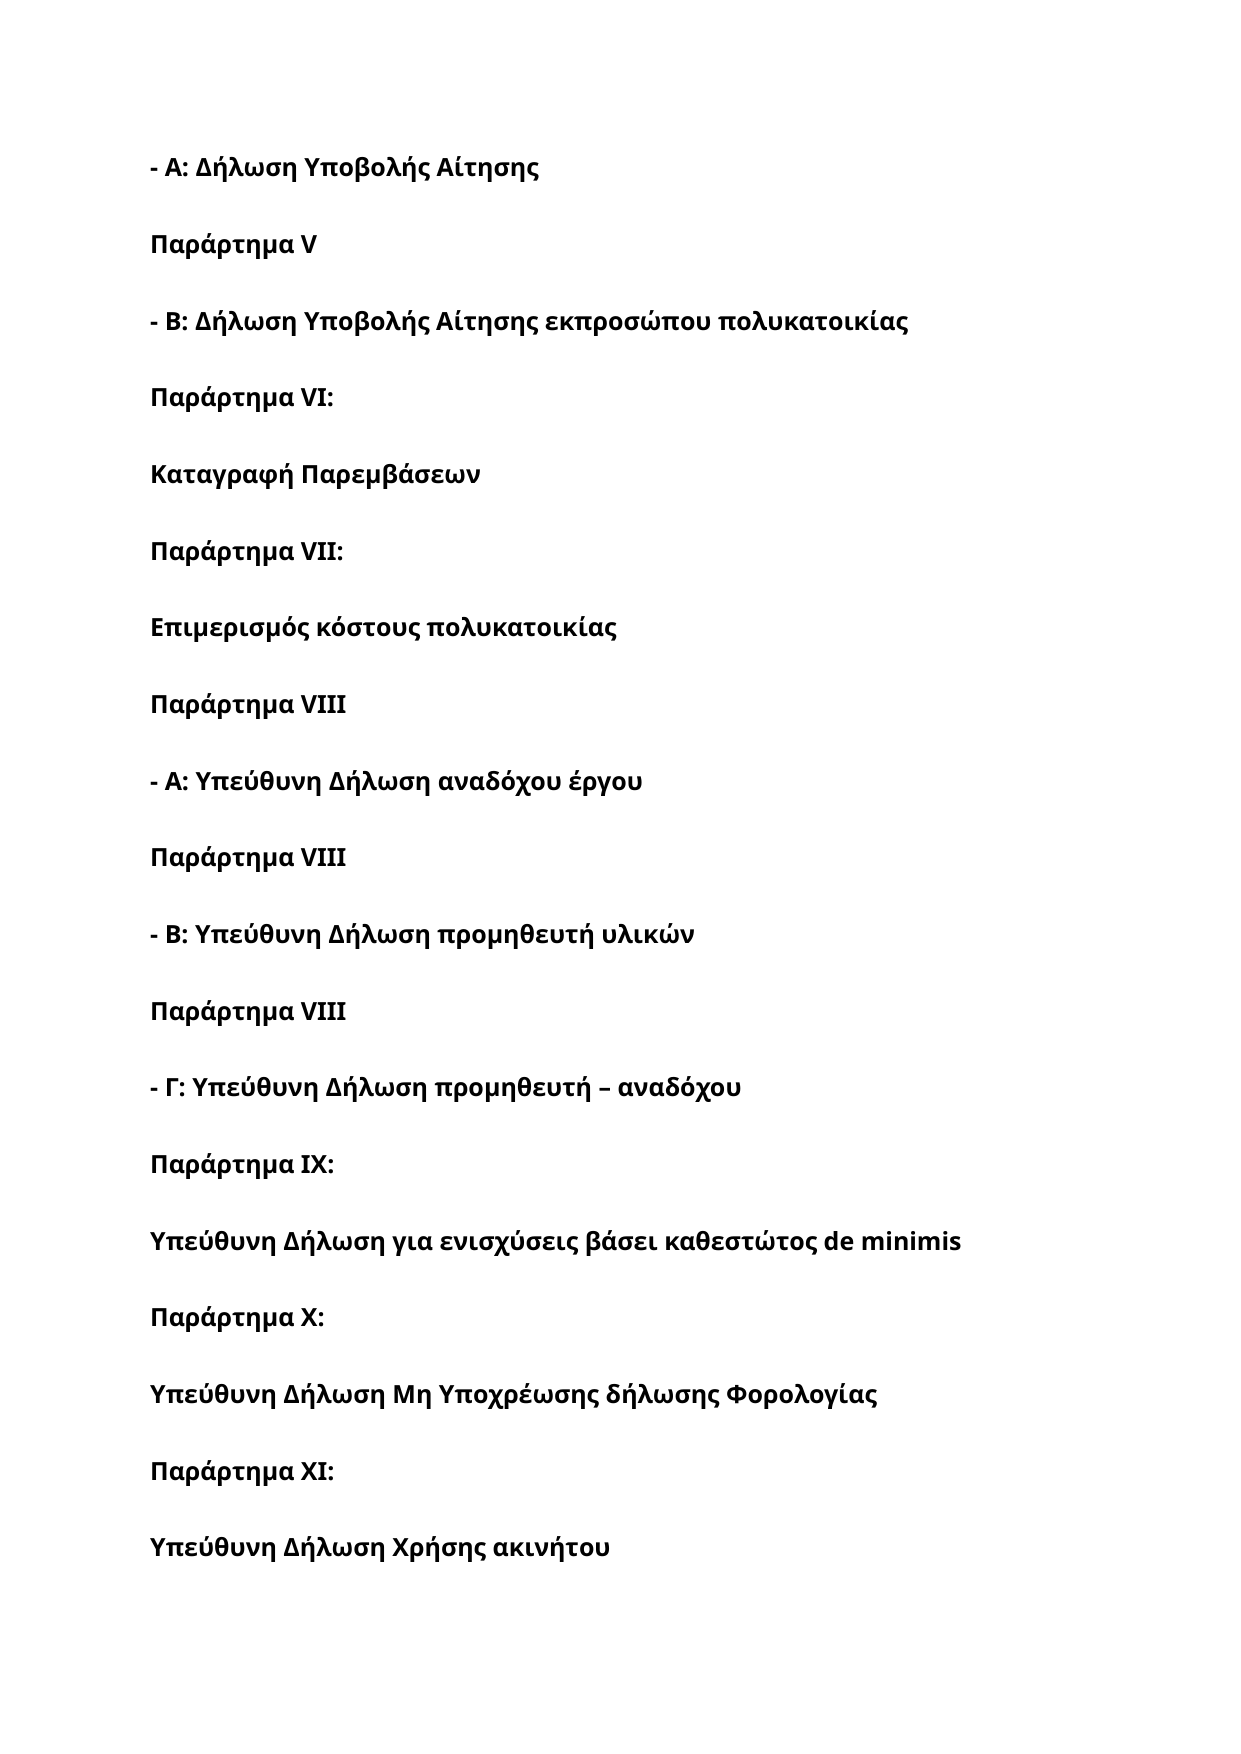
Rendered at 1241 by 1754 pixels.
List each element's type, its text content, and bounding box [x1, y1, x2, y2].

title Υπεύθυνη Δήλωση για ενισχύσεις βάσει καθεστώτος de minimis [150, 1223, 1090, 1257]
title Παράρτημα VIIΙ [150, 840, 1090, 874]
title Υπεύθυνη Δήλωση Χρήσης ακινήτου [150, 1530, 1090, 1564]
title Παράρτημα VII: [150, 533, 1090, 567]
title Υπεύθυνη Δήλωση Μη Υποχρέωσης δήλωσης Φορολογίας [150, 1377, 1090, 1411]
title Παράρτημα VIIΙ [150, 687, 1090, 721]
title - Α: Υπεύθυνη Δήλωση αναδόχου έργου [150, 763, 1090, 797]
title Παράρτημα VΙ: [150, 380, 1090, 414]
title Παράρτημα V [150, 227, 1090, 261]
title - Β: Υπεύθυνη Δήλωση προμηθευτή υλικών [150, 917, 1090, 951]
title Παράρτημα XΙ: [150, 1453, 1090, 1487]
title Καταγραφή Παρεμβάσεων [150, 457, 1090, 491]
title Παράρτημα X: [150, 1300, 1090, 1334]
title Επιμερισμός κόστους πολυκατοικίας [150, 610, 1090, 644]
title - Γ: Υπεύθυνη Δήλωση προμηθευτή – αναδόχου [150, 1070, 1090, 1104]
title - A: Δήλωση Υποβολής Αίτησης [150, 150, 1090, 184]
title Παράρτημα IX: [150, 1147, 1090, 1181]
title Παράρτημα VIIΙ [150, 993, 1090, 1027]
title - B: Δήλωση Υποβολής Αίτησης εκπροσώπου πολυκατοικίας [150, 303, 1090, 337]
